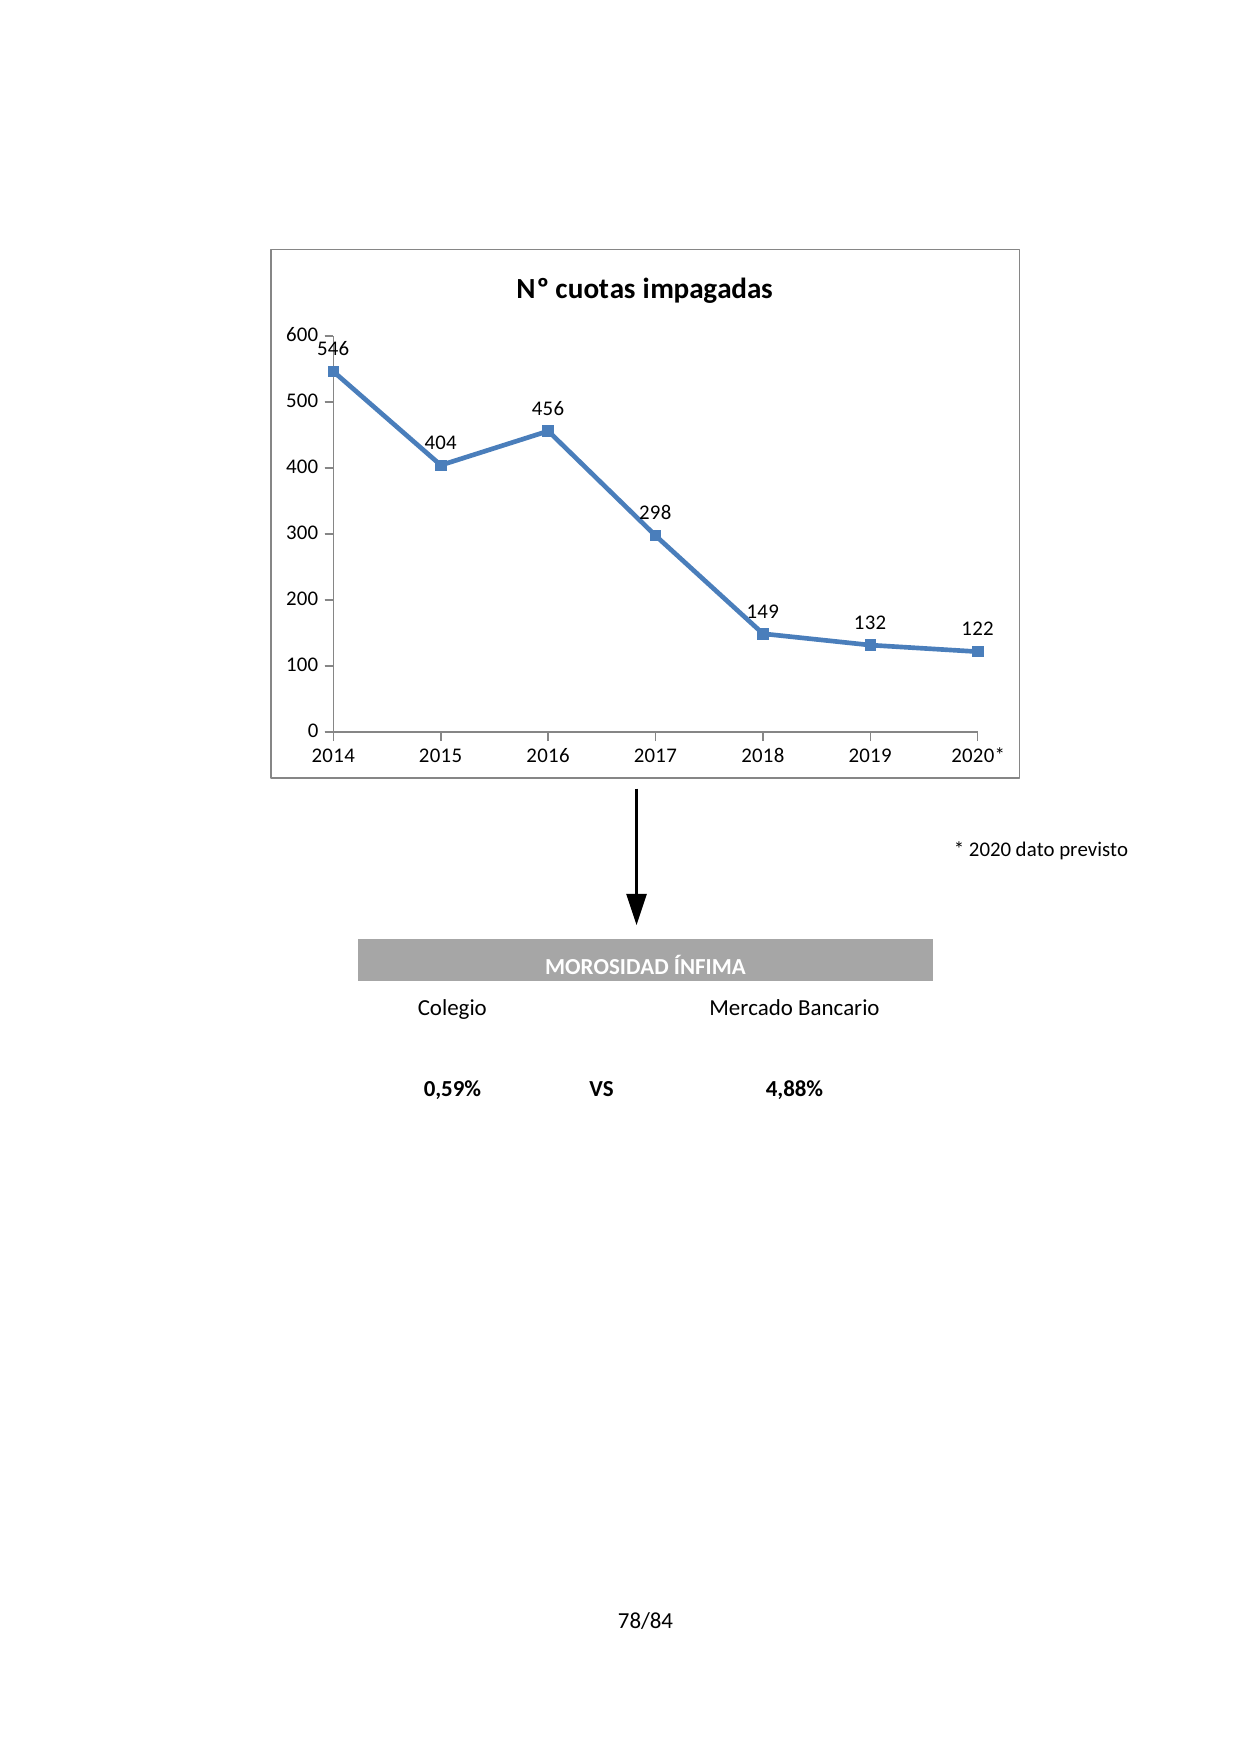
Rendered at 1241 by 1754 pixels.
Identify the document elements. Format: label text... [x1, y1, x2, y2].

table_header MOROSIDAD ÍNFIMA [358, 939, 933, 981]
table_cell 0,59% [358, 1062, 547, 1102]
table_cell 4,88% [656, 1062, 933, 1102]
text [162, 836, 635, 861]
text * 2020 dato previsto [638, 836, 1128, 861]
table_cell VS [547, 981, 656, 1102]
table_cell Mercado Bancario [656, 981, 933, 1062]
table_cell Colegio [358, 981, 547, 1062]
